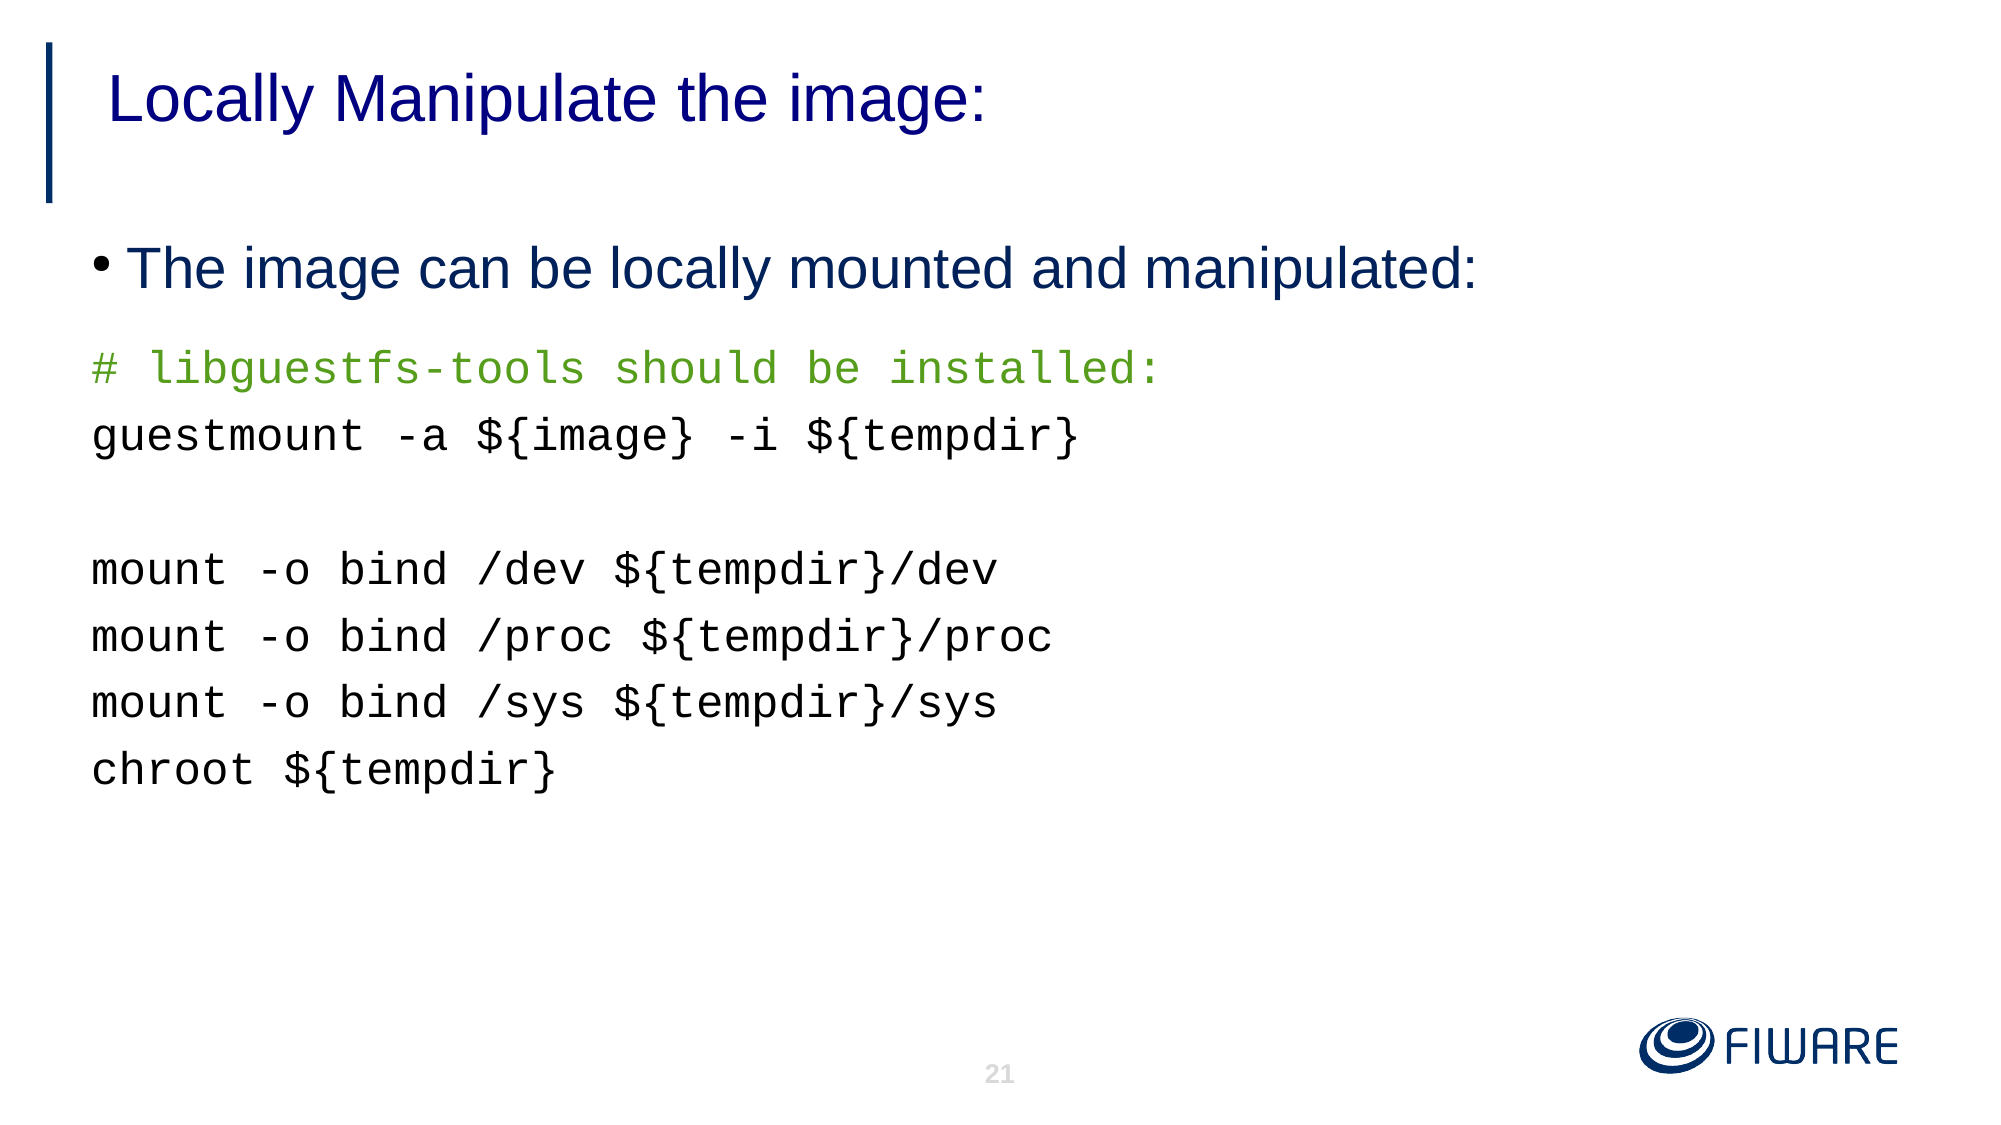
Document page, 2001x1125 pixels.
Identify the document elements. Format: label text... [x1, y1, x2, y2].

picture [1635, 1012, 1905, 1077]
text_box The image can be locally mounted and manipulated: [76, 212, 1902, 308]
title Locally Manipulate the image: [92, 47, 1704, 142]
slide_number [887, 1042, 1113, 1103]
text_box # libguestfs-tools should be installed: guestmount -a ${image} -i ${tempdir} mount -o bind /dev ${tempdir}/dev mount -o bind /proc ${tempdir}/proc mount -o bind /sys ${tempdir}/sys chroot ${tempdir} [76, 330, 1902, 802]
